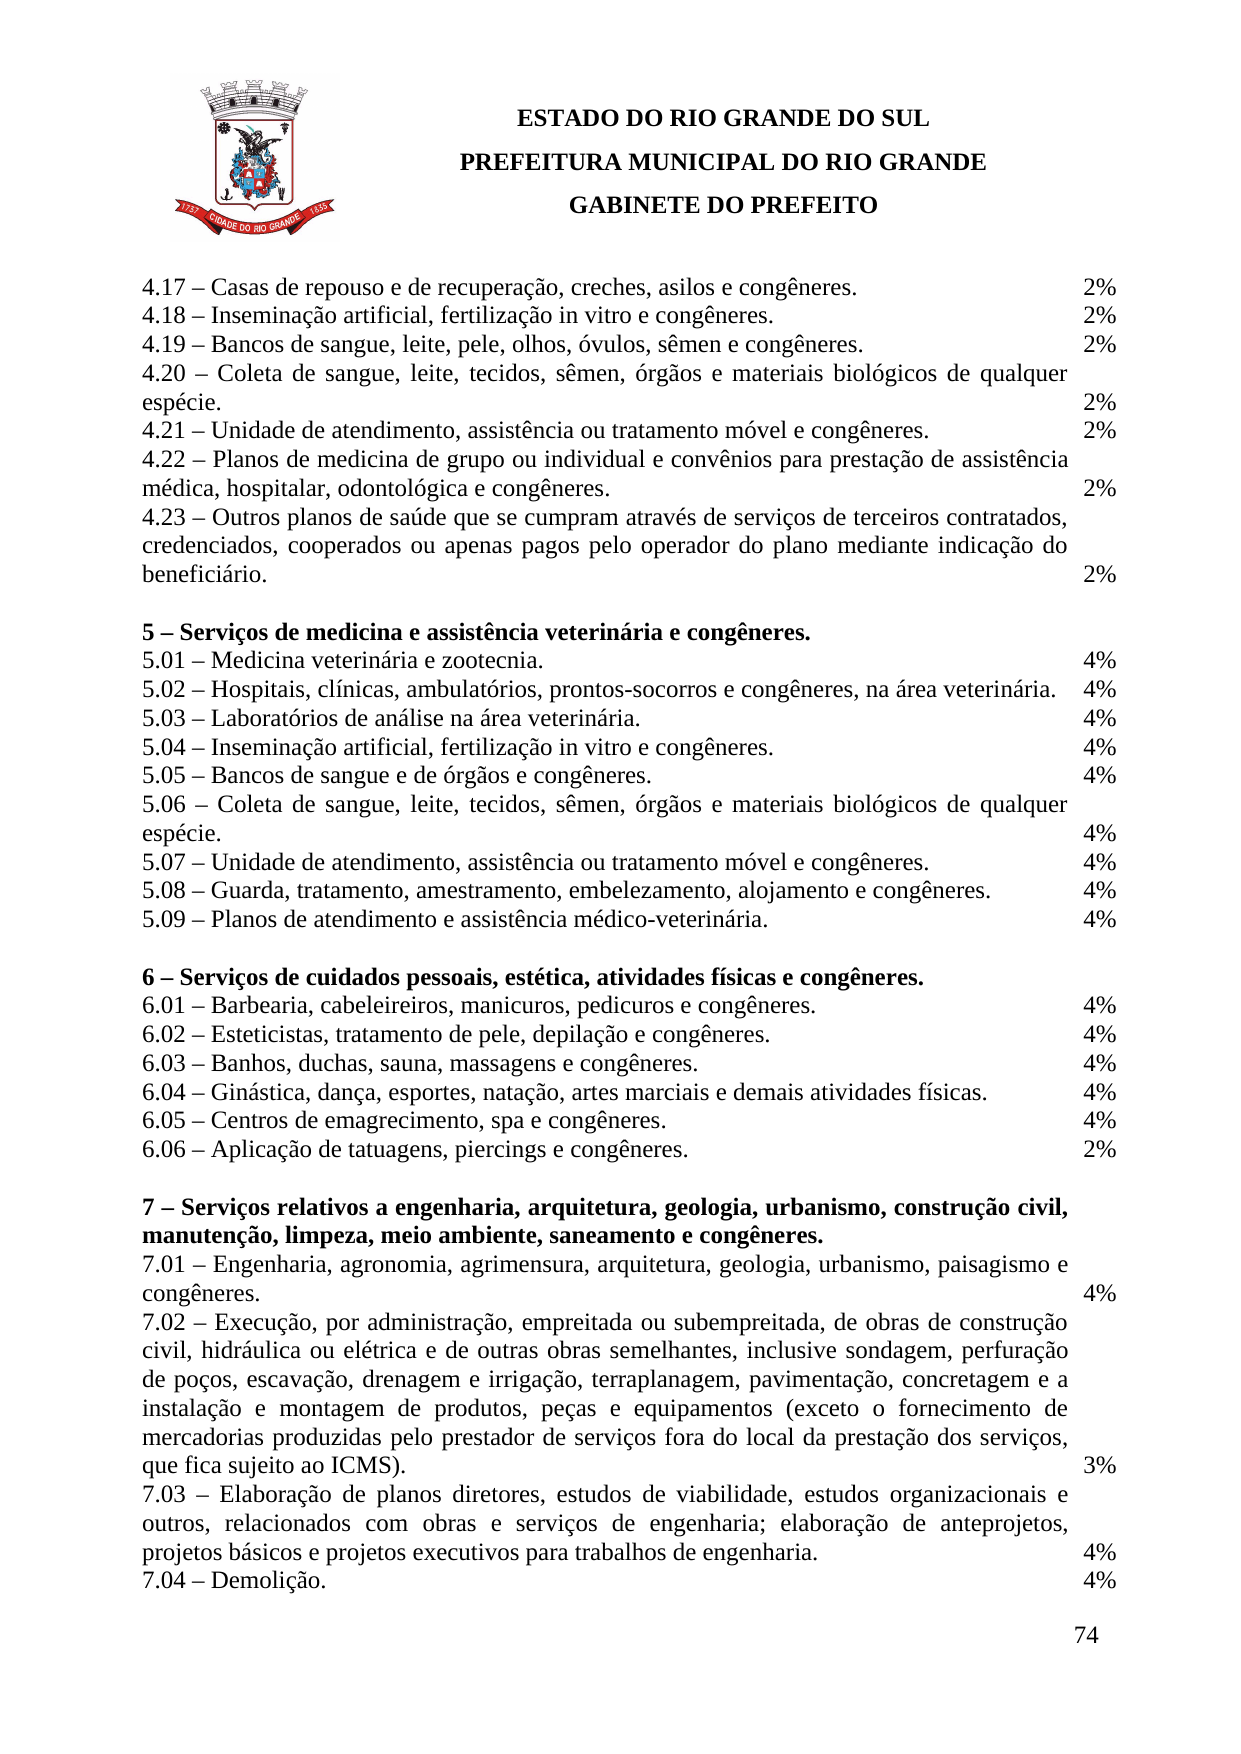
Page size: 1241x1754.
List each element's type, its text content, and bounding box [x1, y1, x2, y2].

text 5.06 – Coleta de sangue, leite, tecidos, sêmen, órgãos e materiais biológicos de qualquer espécie. 4% [142, 789, 1069, 847]
text 6.01 – Barbearia, cabeleireiros, manicuros, pedicuros e congêneres. 4% [142, 990, 1069, 1019]
text 4.21 – Unidade de atendimento, assistência ou tratamento móvel e congêneres. 2% [142, 415, 1069, 444]
text 7 – Serviços relativos a engenharia, arquitetura, geologia, urbanismo, construção civil, manutenção, limpeza, meio ambiente, saneamento e congêneres. [142, 1192, 1069, 1249]
text 6.04 – Ginástica, dança, esportes, natação, artes marciais e demais atividades físicas. 4% [142, 1077, 1069, 1105]
text 4.20 – Coleta de sangue, leite, tecidos, sêmen, órgãos e materiais biológicos de qualquer espécie. 2% [142, 358, 1069, 415]
text 5.04 – Inseminação artificial, fertilização in vitro e congêneres. 4% [142, 732, 1069, 760]
text 5.03 – Laboratórios de análise na área veterinária. 4% [142, 703, 1069, 732]
picture [169, 73, 340, 242]
text 4.22 – Planos de medicina de grupo ou individual e convênios para prestação de assistência médica, hospitalar, odontológica e congêneres. 2% [142, 444, 1069, 502]
text 4.23 – Outros planos de saúde que se cumpram através de serviços de terceiros contratados, credenciados, cooperados ou apenas pagos pelo operador do plano mediante indicação do beneficiário. 2% [142, 502, 1069, 588]
text 6.02 – Esteticistas, tratamento de pele, depilação e congêneres. 4% [142, 1019, 1069, 1048]
text 5.01 – Medicina veterinária e zootecnia. 4% [142, 645, 1069, 674]
text 7.01 – Engenharia, agronomia, agrimensura, arquitetura, geologia, urbanismo, paisagismo e congêneres. 4% [142, 1249, 1069, 1307]
text 6.05 – Centros de emagrecimento, spa e congêneres. 4% [142, 1105, 1069, 1134]
text 5.02 – Hospitais, clínicas, ambulatórios, prontos-socorros e congêneres, na área veterinária. 4% [142, 674, 1069, 703]
text 7.04 – Demolição. 4% [142, 1565, 1069, 1594]
text 4.17 – Casas de repouso e de recuperação, creches, asilos e congêneres. 2% [142, 272, 1069, 300]
text 5.05 – Bancos de sangue e de órgãos e congêneres. 4% [142, 760, 1069, 789]
text 4.19 – Bancos de sangue, leite, pele, olhos, óvulos, sêmen e congêneres. 2% [142, 329, 1069, 358]
text 5 – Serviços de medicina e assistência veterinária e congêneres. [142, 617, 1069, 645]
text 7.03 – Elaboração de planos diretores, estudos de viabilidade, estudos organizacionais e outros, relacionados com obras e serviços de engenharia; elaboração de anteprojetos, projetos básicos e projetos executivos para trabalhos de engenharia. 4% [142, 1479, 1069, 1565]
text 6 – Serviços de cuidados pessoais, estética, atividades físicas e congêneres. [142, 962, 1069, 990]
text 4.18 – Inseminação artificial, fertilização in vitro e congêneres. 2% [142, 300, 1069, 329]
text 6.03 – Banhos, duchas, sauna, massagens e congêneres. 4% [142, 1048, 1069, 1077]
text 6.06 – Aplicação de tatuagens, piercings e congêneres. 2% [142, 1134, 1069, 1163]
text 5.07 – Unidade de atendimento, assistência ou tratamento móvel e congêneres. 4% [142, 847, 1069, 875]
text 5.09 – Planos de atendimento e assistência médico-veterinária. 4% [142, 904, 1069, 933]
text 5.08 – Guarda, tratamento, amestramento, embelezamento, alojamento e congêneres. 4% [142, 875, 1069, 904]
text 7.02 – Execução, por administração, empreitada ou subempreitada, de obras de construção civil, hidráulica ou elétrica e de outras obras semelhantes, inclusive sondagem, perfuração de poços, escavação, drenagem e irrigação, terraplanagem, pavimentação, concretagem e a instalação e montagem de produtos, peças e equipamentos (exceto o fornecimento de mercadorias produzidas pelo prestador de serviços fora do local da prestação dos serviços, que fica sujeito ao ICMS). 3% [142, 1307, 1069, 1479]
